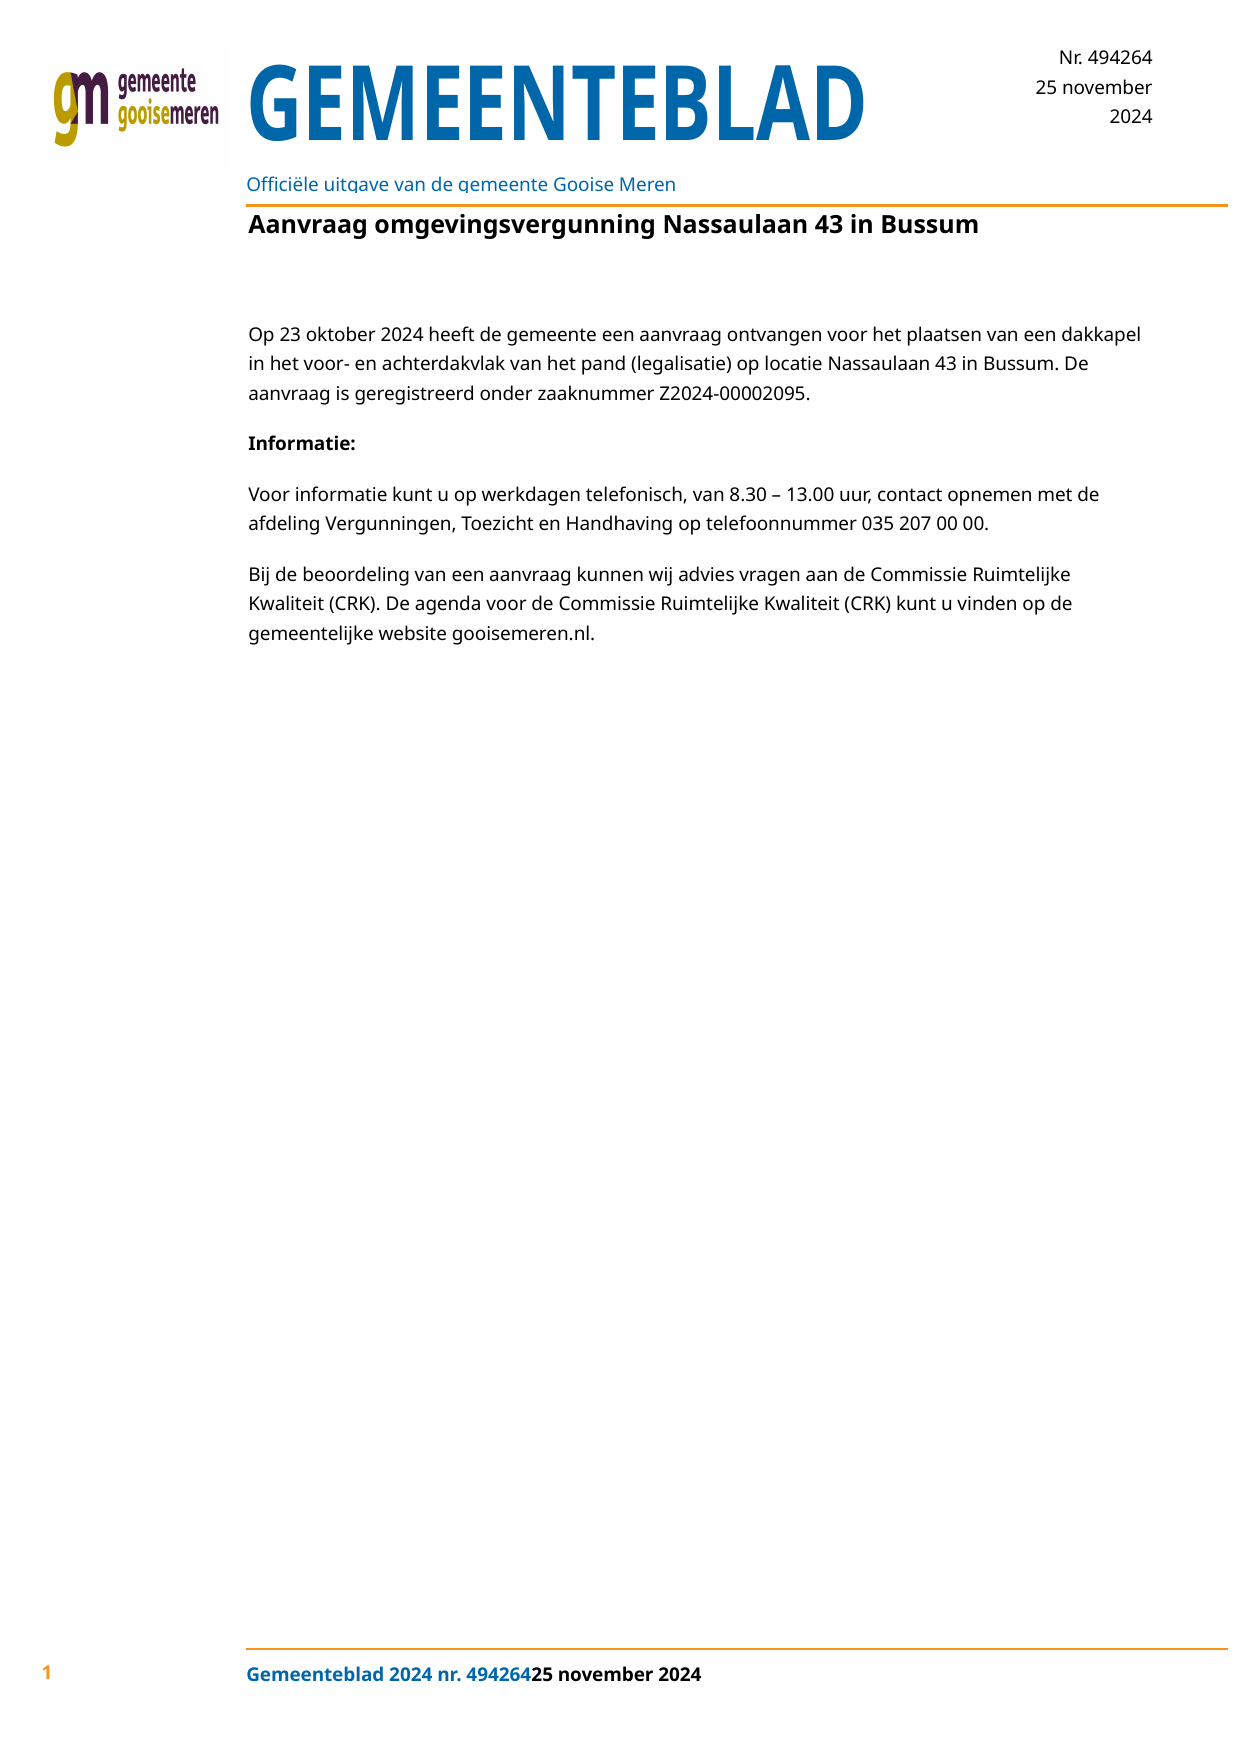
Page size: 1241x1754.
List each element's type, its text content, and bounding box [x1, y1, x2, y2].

picture [41, 47, 231, 172]
text Aanvraag omgevingsvergunning Nassaulaan 43 in Bussum [248, 207, 1152, 241]
text Informatie: [248, 430, 1152, 456]
text Op 23 oktober 2024 heeft de gemeente een aanvraag ontvangen voor het plaatsen van een dakkapel in het voor- en achterdakvlak van het pand (legalisatie) op locatie Nassaulaan 43 in Bussum. De aanvraag is geregistreerd onder zaaknummer Z2024-00002095. [248, 321, 1152, 406]
text Voor informatie kunt u op werkdagen telefonisch, van 8.30 – 13.00 uur, contact opnemen met de afdeling Vergunningen, Toezicht en Handhaving op telefoonnummer 035 207 00 00. [248, 481, 1152, 536]
text Bij de beoordeling van een aanvraag kunnen wij advies vragen aan de Commissie Ruimtelijke Kwaliteit (CRK). De agenda voor de Commissie Ruimtelijke Kwaliteit (CRK) kunt u vinden op de gemeentelijke website gooisemeren.nl. [248, 561, 1152, 646]
